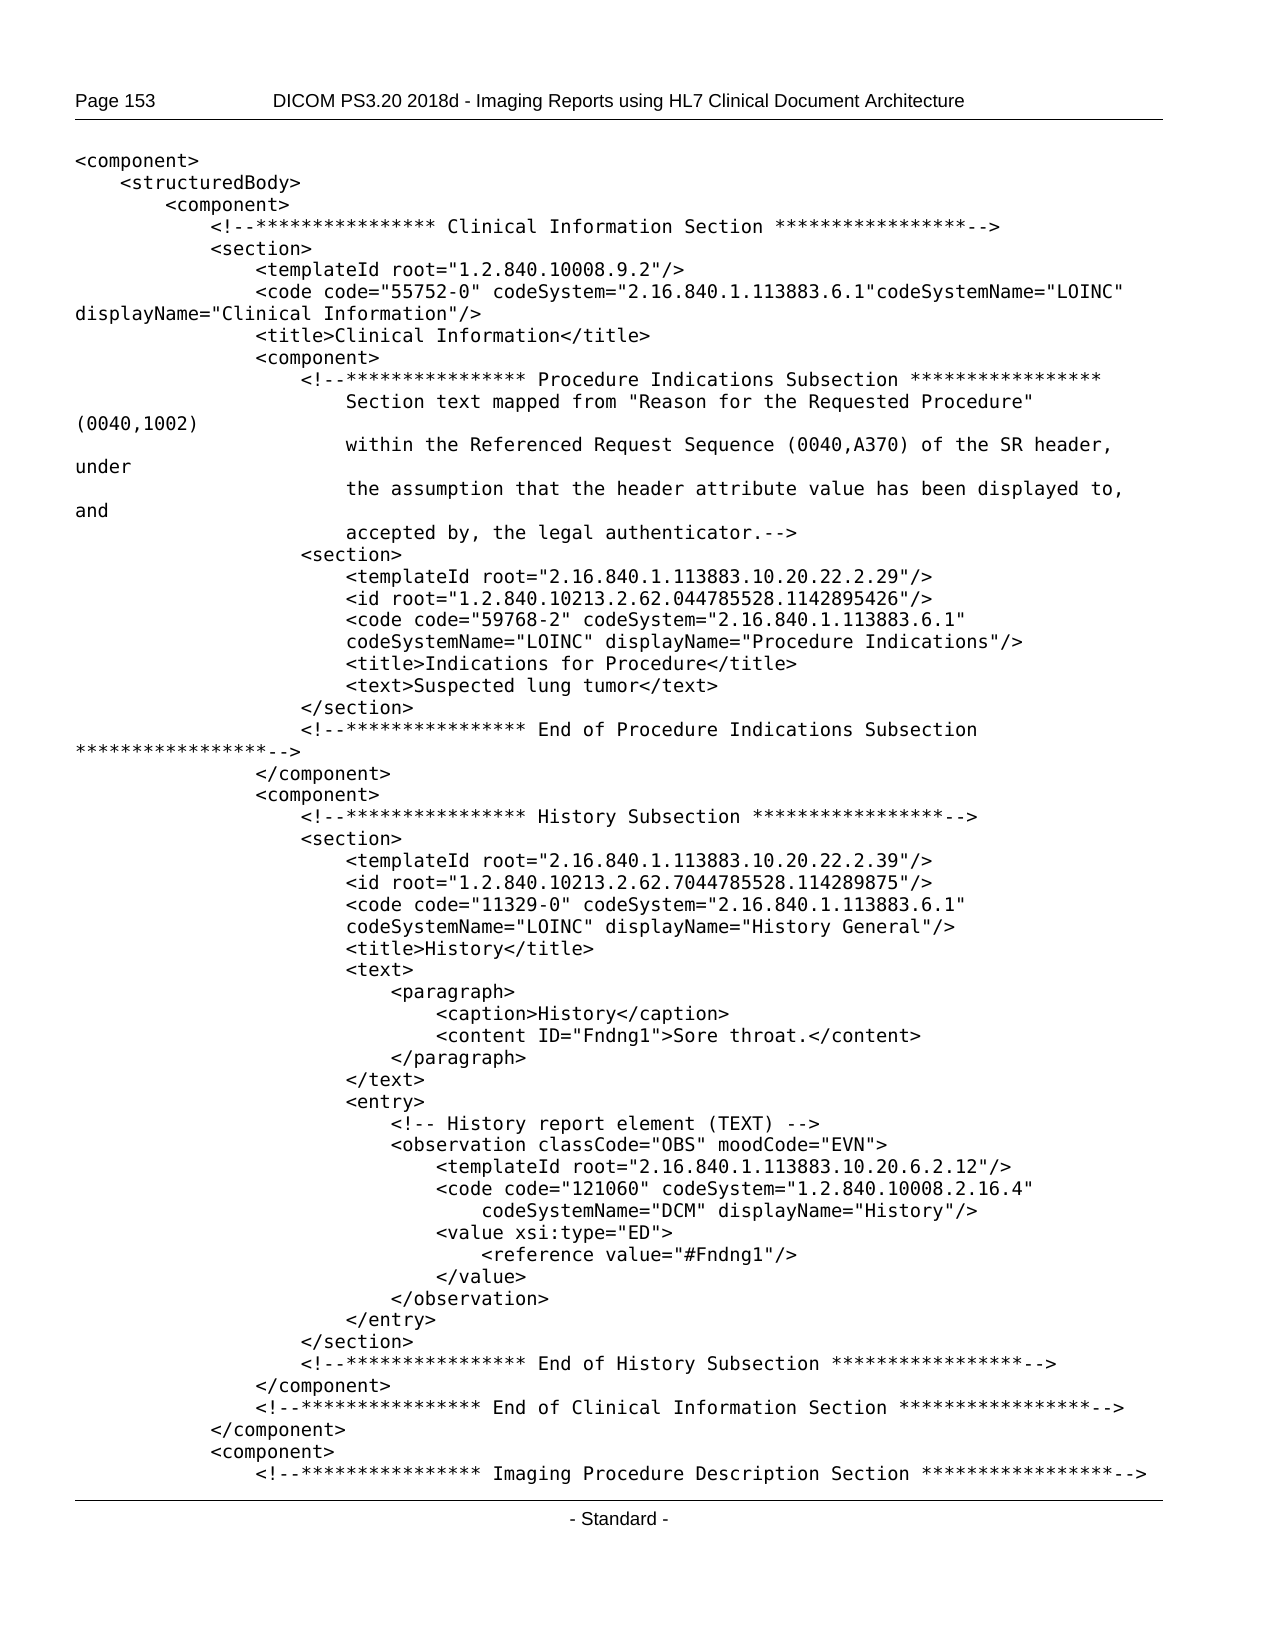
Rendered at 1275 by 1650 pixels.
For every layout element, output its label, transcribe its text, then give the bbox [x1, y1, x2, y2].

text <component> <structuredBody> <component> <!--**************** Clinical Information Section *****************--> <section> <templateId root="1.2.840.10008.9.2"/> <code code="55752-0" codeSystem="2.16.840.1.113883.6.1"codeSystemName="LOINC" displayName="Clinical Information"/> <title>Clinical Information</title> <component> <!--**************** Procedure Indications Subsection ***************** Section text mapped from "Reason for the Requested Procedure" (0040,1002) within the Referenced Request Sequence (0040,A370) of the SR header, under the assumption that the header attribute value has been displayed to, and accepted by, the legal authenticator.--> <section> <templateId root="2.16.840.1.113883.10.20.22.2.29"/> <id root="1.2.840.10213.2.62.044785528.1142895426"/> <code code="59768-2" codeSystem="2.16.840.1.113883.6.1" codeSystemName="LOINC" displayName="Procedure Indications"/> <title>Indications for Procedure</title> <text>Suspected lung tumor</text> </section> <!--**************** End of Procedure Indications Subsection *****************--> </component> <component> <!--**************** History Subsection *****************--> <section> <templateId root="2.16.840.1.113883.10.20.22.2.39"/> <id root="1.2.840.10213.2.62.7044785528.114289875"/> <code code="11329-0" codeSystem="2.16.840.1.113883.6.1" codeSystemName="LOINC" displayName="History General"/> <title>History</title> <text> <paragraph> <caption>History</caption> <content ID="Fndng1">Sore throat.</content> </paragraph> </text> <entry> <!-- History report element (TEXT) --> <observation classCode="OBS" moodCode="EVN"> <templateId root="2.16.840.1.113883.10.20.6.2.12"/> <code code="121060" codeSystem="1.2.840.10008.2.16.4" codeSystemName="DCM" displayName="History"/> <value xsi:type="ED"> <reference value="#Fndng1"/> </value> </observation> </entry> </section> <!--**************** End of History Subsection *****************--> </component> <!--**************** End of Clinical Information Section *****************--> </component> <component> <!--**************** Imaging Procedure Description Section *****************--> [75, 150, 1162, 1484]
